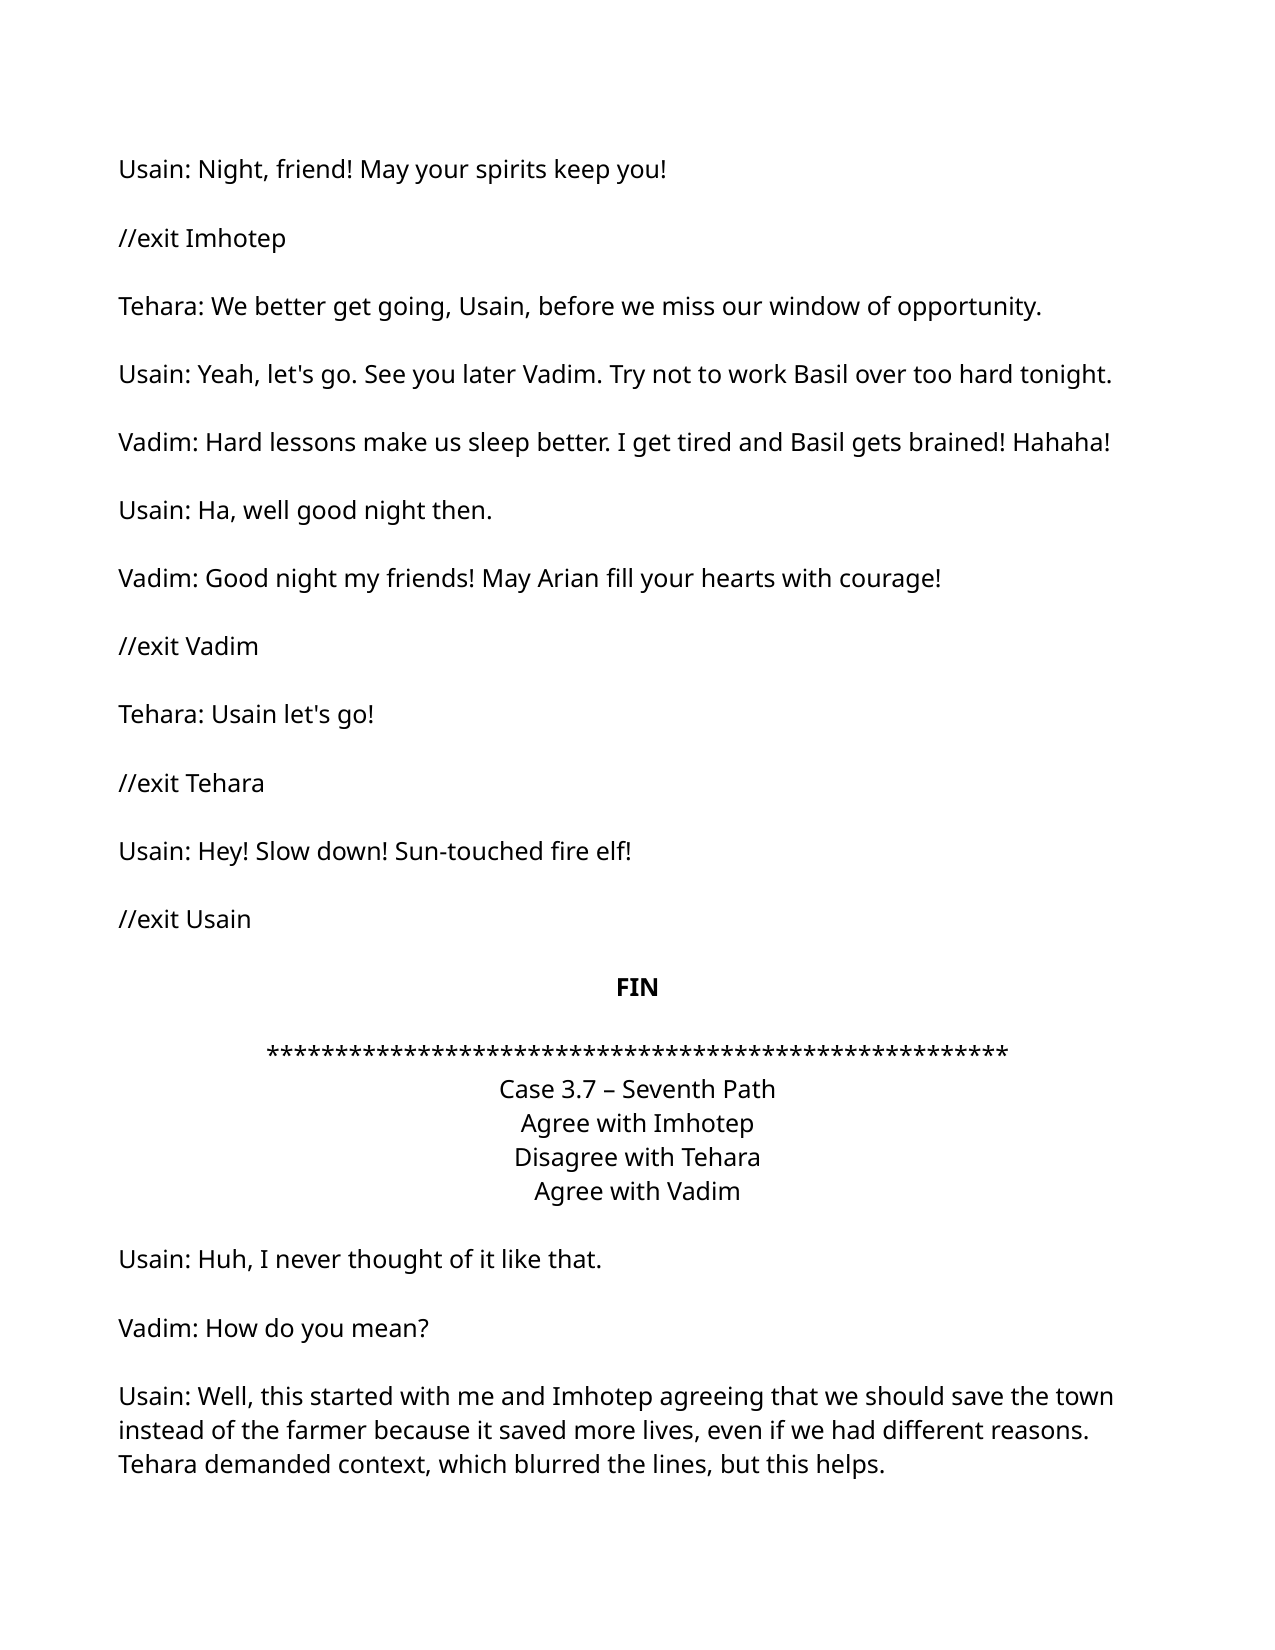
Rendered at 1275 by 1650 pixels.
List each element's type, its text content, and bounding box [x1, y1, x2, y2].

text Agree with Imhotep [118, 1106, 1157, 1140]
text //exit Imhotep [118, 220, 1157, 254]
text ****************************************************** [118, 1038, 1157, 1072]
text //exit Tehara [118, 765, 1157, 799]
text Usain: Ha, well good night then. [118, 493, 1157, 527]
text FIN [118, 970, 1157, 1004]
text Usain: Hey! Slow down! Sun-touched fire elf! [118, 833, 1157, 867]
text Vadim: How do you mean? [118, 1310, 1157, 1344]
text Tehara: Usain let's go! [118, 697, 1157, 731]
text Usain: Yeah, let's go. See you later Vadim. Try not to work Basil over too hard tonight. [118, 357, 1157, 391]
text Vadim: Good night my friends! May Arian fill your hearts with courage! [118, 561, 1157, 595]
text Disagree with Tehara [118, 1140, 1157, 1174]
text Case 3.7 – Seventh Path [118, 1072, 1157, 1106]
text Usain: Well, this started with me and Imhotep agreeing that we should save the town instead of the farmer because it saved more lives, even if we had different reasons. Tehara demanded context, which blurred the lines, but this helps. [118, 1378, 1157, 1481]
text //exit Usain [118, 902, 1157, 936]
text Usain: Night, friend! May your spirits keep you! [118, 152, 1157, 186]
text Agree with Vadim [118, 1174, 1157, 1208]
text Vadim: Hard lessons make us sleep better. I get tired and Basil gets brained! Hahaha! [118, 425, 1157, 459]
text Usain: Huh, I never thought of it like that. [118, 1242, 1157, 1276]
text Tehara: We better get going, Usain, before we miss our window of opportunity. [118, 288, 1157, 322]
text //exit Vadim [118, 629, 1157, 663]
